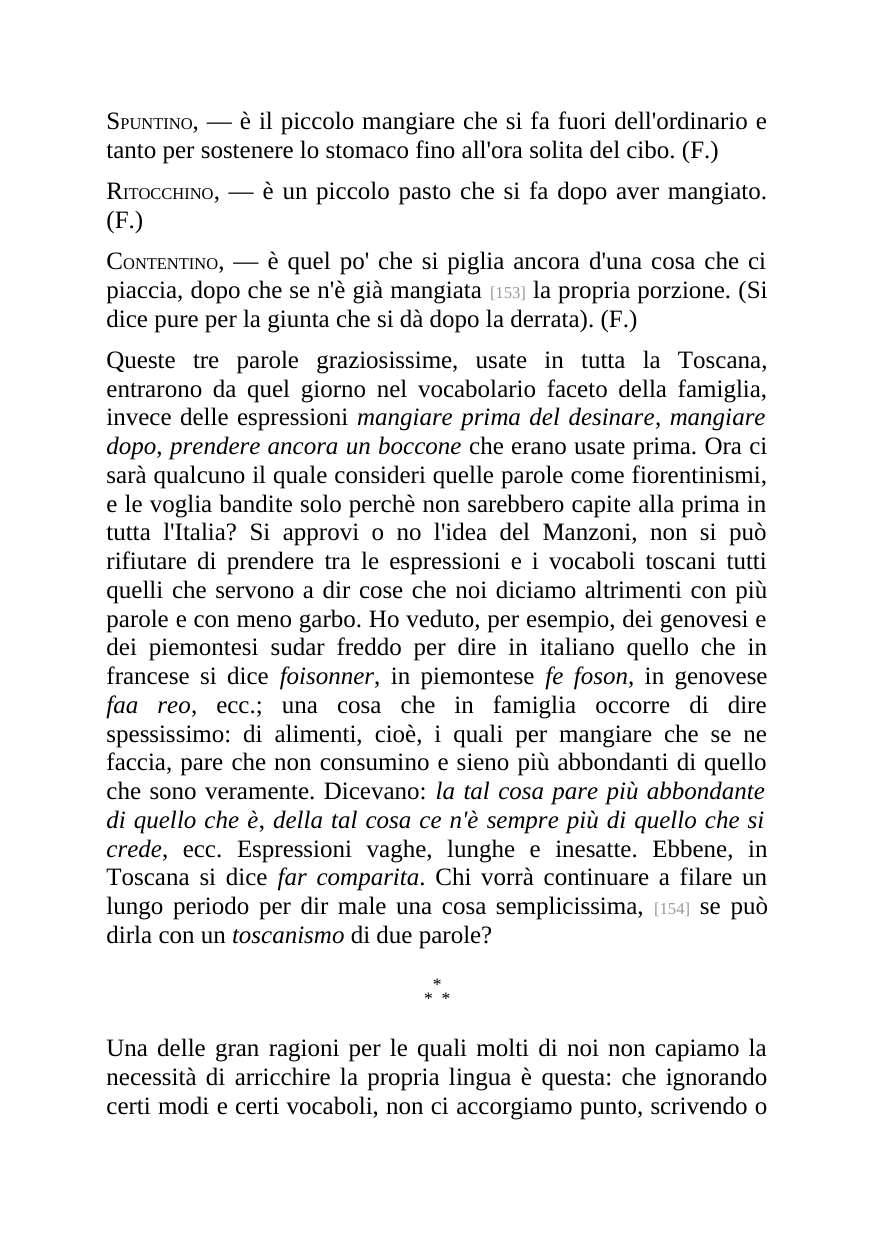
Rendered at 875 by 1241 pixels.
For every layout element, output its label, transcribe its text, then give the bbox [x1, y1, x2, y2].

text *** [106, 974, 768, 1008]
text Una delle gran ragioni per le quali molti di noi non capiamo la necessità di arricchire la propria lingua è questa: che ignorando certi modi e certi vocaboli, non ci accorgiamo punto, scrivendo o [106, 1033, 768, 1120]
text Contentino, — è quel po' che si piglia ancora d'una cosa che ci piaccia, dopo che se n'è già mangiata [153] la propria porzione. (Si dice pure per la giunta che si dà dopo la derrata). (F.) [106, 246, 768, 332]
text Spuntino, — è il piccolo mangiare che si fa fuori dell'ordinario e tanto per sostenere lo stomaco fino all'ora solita del cibo. (F.) [106, 106, 768, 164]
text Ritocchino, — è un piccolo pasto che si fa dopo aver mangiato. (F.) [106, 176, 768, 234]
text Queste tre parole graziosissime, usate in tutta la Toscana, entrarono da quel giorno nel vocabolario faceto della famiglia, invece delle espressioni mangiare prima del desinare, mangiare dopo, prendere ancora un boccone che erano usate prima. Ora ci sarà qualcuno il quale consideri quelle parole come fiorentinismi, e le voglia bandite solo perchè non sarebbero capite alla prima in tutta l'Italia? Si approvi o no l'idea del Manzoni, non si può rifiutare di prendere tra le espressioni e i vocaboli toscani tutti quelli che servono a dir cose che noi diciamo altrimenti con più parole e con meno garbo. Ho veduto, per esempio, dei genovesi e dei piemontesi sudar freddo per dire in italiano quello che in francese si dice foisonner, in piemontese fe foson, in genovese faa reo, ecc.; una cosa che in famiglia occorre di dire spessissimo: di alimenti, cioè, i quali per mangiare che se ne faccia, pare che non consumino e sieno più abbondanti di quello che sono veramente. Dicevano: la tal cosa pare più abbondante di quello che è, della tal cosa ce n'è sempre più di quello che si crede, ecc. Espressioni vaghe, lunghe e inesatte. Ebbene, in Toscana si dice far comparita. Chi vorrà continuare a filare un lungo periodo per dir male una cosa semplicissima, [154] se può dirla con un toscanismo di due parole? [106, 345, 768, 949]
